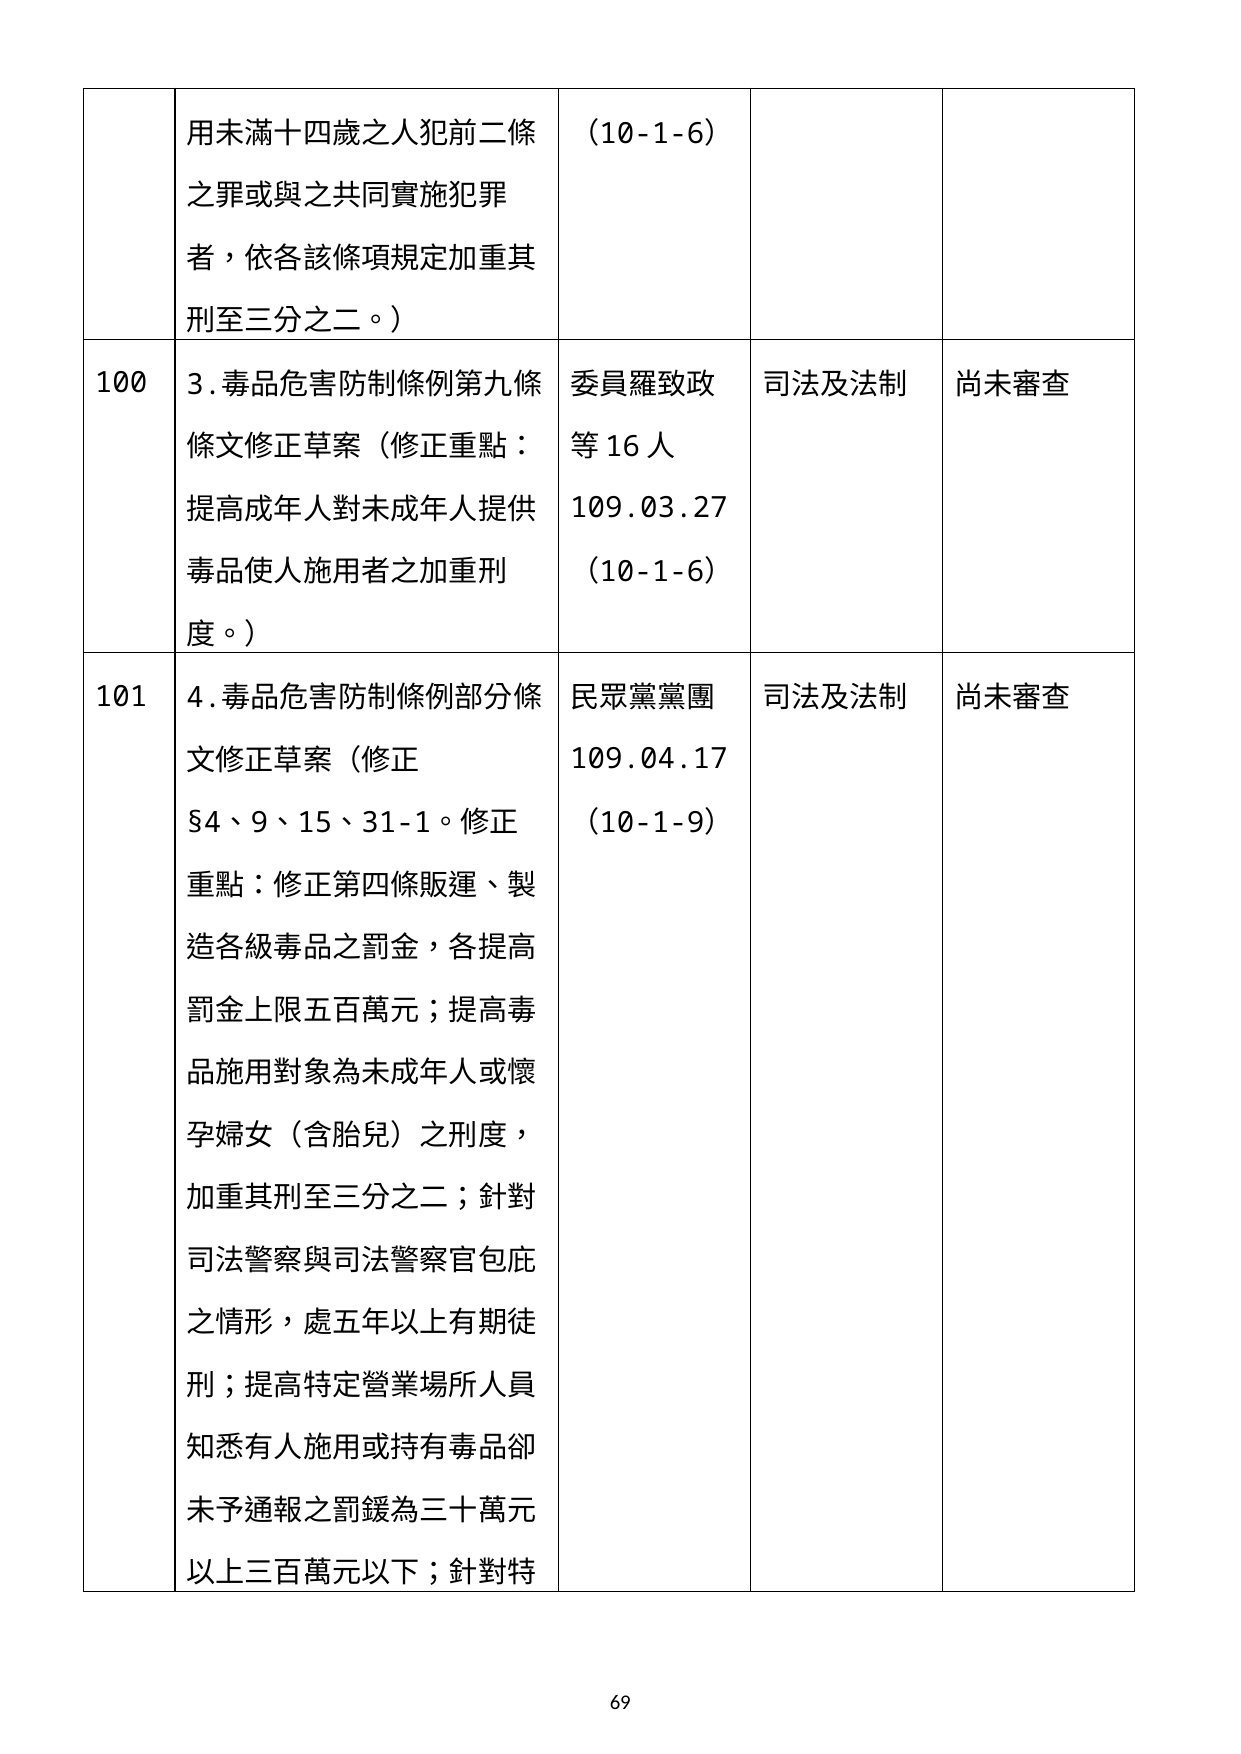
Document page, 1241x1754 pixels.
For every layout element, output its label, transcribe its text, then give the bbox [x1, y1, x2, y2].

table_cell 司法及法制 [751, 653, 942, 1591]
table_cell 100 [84, 340, 174, 652]
table_cell 司法及法制 [751, 340, 942, 652]
table_cell [943, 89, 1134, 339]
table_cell 尚未審查 [943, 340, 1134, 652]
table_cell 用未滿十四歲之人犯前二條之罪或與之共同實施犯罪者，依各該條項規定加重其刑至三分之二。） [176, 89, 558, 339]
table_cell 尚未審查 [943, 653, 1134, 1591]
table_cell [84, 89, 174, 339]
table_cell （10-1-6） [559, 89, 750, 339]
table_cell 民眾黨黨團 109.04.17 （10-1-9） [559, 653, 750, 1591]
table_cell 3.毒品危害防制條例第九條條文修正草案（修正重點：提高成年人對未成年人提供毒品使人施用者之加重刑度。） [176, 340, 558, 652]
table_cell 委員羅致政等16人 109.03.27 （10-1-6） [559, 340, 750, 652]
table_cell 4.毒品危害防制條例部分條文修正草案（修正§4、9、15、31-1。修正重點：修正第四條販運、製造各級毒品之罰金，各提高罰金上限五百萬元；提高毒品施用對象為未成年人或懷孕婦女（含胎兒）之刑度，加重其刑至三分之二；針對司法警察與司法警察官包庇之情形，處五年以上有期徒刑；提高特定營業場所人員知悉有人施用或持有毒品卻未予通報之罰鍰為三十萬元以上三百萬元以下；針對特 [176, 653, 558, 1591]
table_cell 101 [84, 653, 174, 1591]
table_cell [751, 89, 942, 339]
